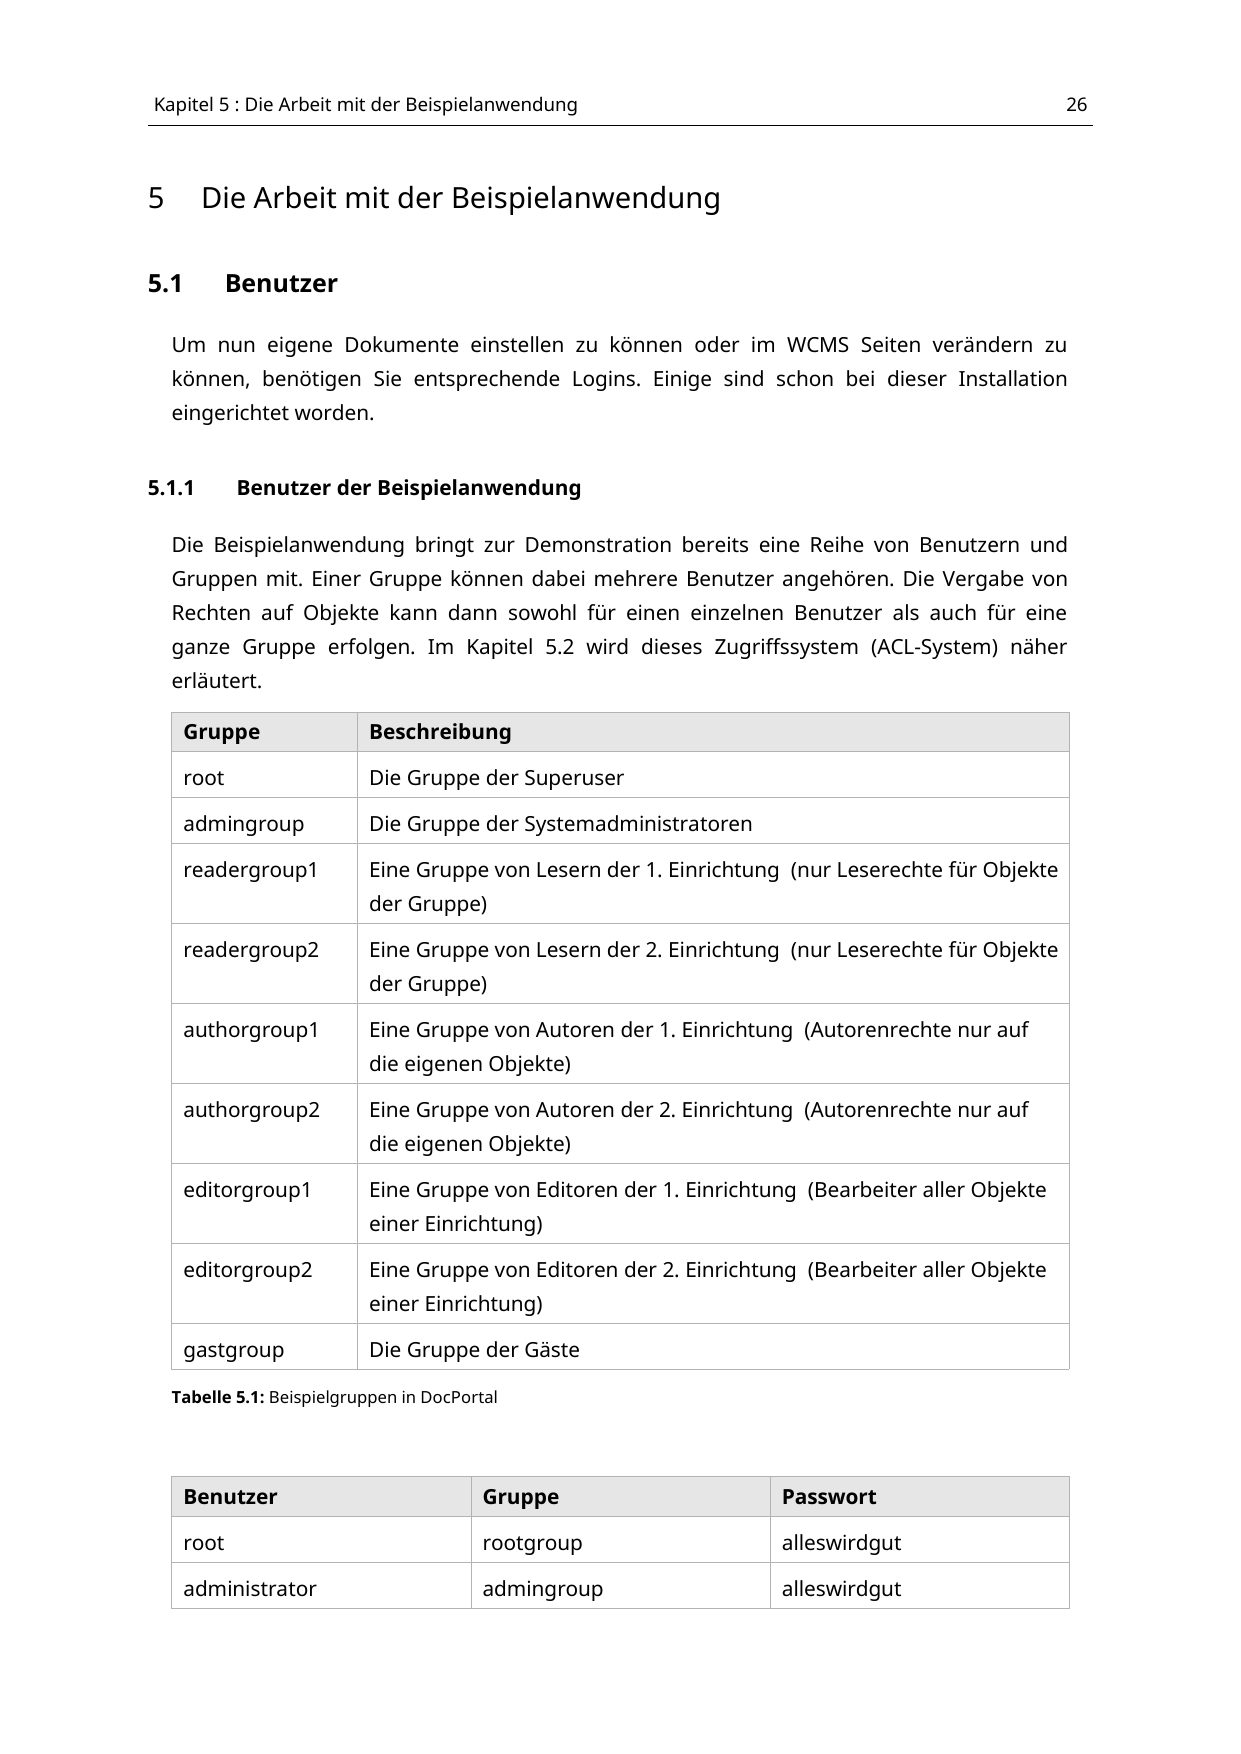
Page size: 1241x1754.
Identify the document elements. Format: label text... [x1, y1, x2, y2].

table_cell authorgroup2 [172, 1084, 357, 1163]
table_cell administrator [172, 1563, 471, 1608]
table_header Gruppe [172, 713, 357, 751]
table_cell Eine Gruppe von Editoren der 2. Einrichtung (Bearbeiter aller Objekte einer Einrichtung) [358, 1244, 1069, 1323]
subtitle Benutzer [148, 266, 1092, 300]
table_cell readergroup1 [172, 844, 357, 923]
table_cell Eine Gruppe von Editoren der 1. Einrichtung (Bearbeiter aller Objekte einer Einrichtung) [358, 1164, 1069, 1243]
table_header Gruppe [472, 1477, 770, 1516]
table_header Beschreibung [358, 713, 1069, 751]
subtitle Die Arbeit mit der Beispielanwendung [148, 177, 1092, 217]
table_cell Eine Gruppe von Autoren der 2. Einrichtung (Autorenrechte nur auf die eigenen Objekte) [358, 1084, 1069, 1163]
table_cell root [172, 752, 357, 797]
table_cell Die Gruppe der Gäste [358, 1324, 1069, 1369]
table_cell editorgroup1 [172, 1164, 357, 1243]
table_header Passwort [771, 1477, 1069, 1516]
text Um nun eigene Dokumente einstellen zu können oder im WCMS Seiten verändern zu können, benötigen Sie entsprechende Logins. Einige sind schon bei dieser Installation eingerichtet worden. [171, 330, 1069, 426]
table_cell rootgroup [472, 1517, 770, 1562]
text Die Beispielanwendung bringt zur Demonstration bereits eine Reihe von Benutzern und Gruppen mit. Einer Gruppe können dabei mehrere Benutzer angehören. Die Vergabe von Rechten auf Objekte kann dann sowohl für einen einzelnen Benutzer als auch für eine ganze Gruppe erfolgen. Im Kapitel 5.2 wird dieses Zugriffssystem (ACL-System) näher erläutert. [171, 531, 1069, 694]
table_cell alleswirdgut [771, 1563, 1069, 1608]
table_cell admingroup [472, 1563, 770, 1608]
table_cell Die Gruppe der Superuser [358, 752, 1069, 797]
table_cell readergroup2 [172, 924, 357, 1003]
table_cell admingroup [172, 798, 357, 843]
table_cell Die Gruppe der Systemadministratoren [358, 798, 1069, 843]
text Tabelle 5.1: Beispielgruppen in DocPortal [171, 1385, 1069, 1408]
table_cell Eine Gruppe von Lesern der 2. Einrichtung (nur Leserechte für Objekte der Gruppe) [358, 924, 1069, 1003]
subtitle Benutzer der Beispielanwendung [148, 473, 1092, 501]
table_header Benutzer [172, 1477, 471, 1516]
table_cell alleswirdgut [771, 1517, 1069, 1562]
table_cell root [172, 1517, 471, 1562]
table_cell editorgroup2 [172, 1244, 357, 1323]
table_cell authorgroup1 [172, 1004, 357, 1083]
table_cell Eine Gruppe von Lesern der 1. Einrichtung (nur Leserechte für Objekte der Gruppe) [358, 844, 1069, 923]
table_cell Eine Gruppe von Autoren der 1. Einrichtung (Autorenrechte nur auf die eigenen Objekte) [358, 1004, 1069, 1083]
table_cell gastgroup [172, 1324, 357, 1369]
